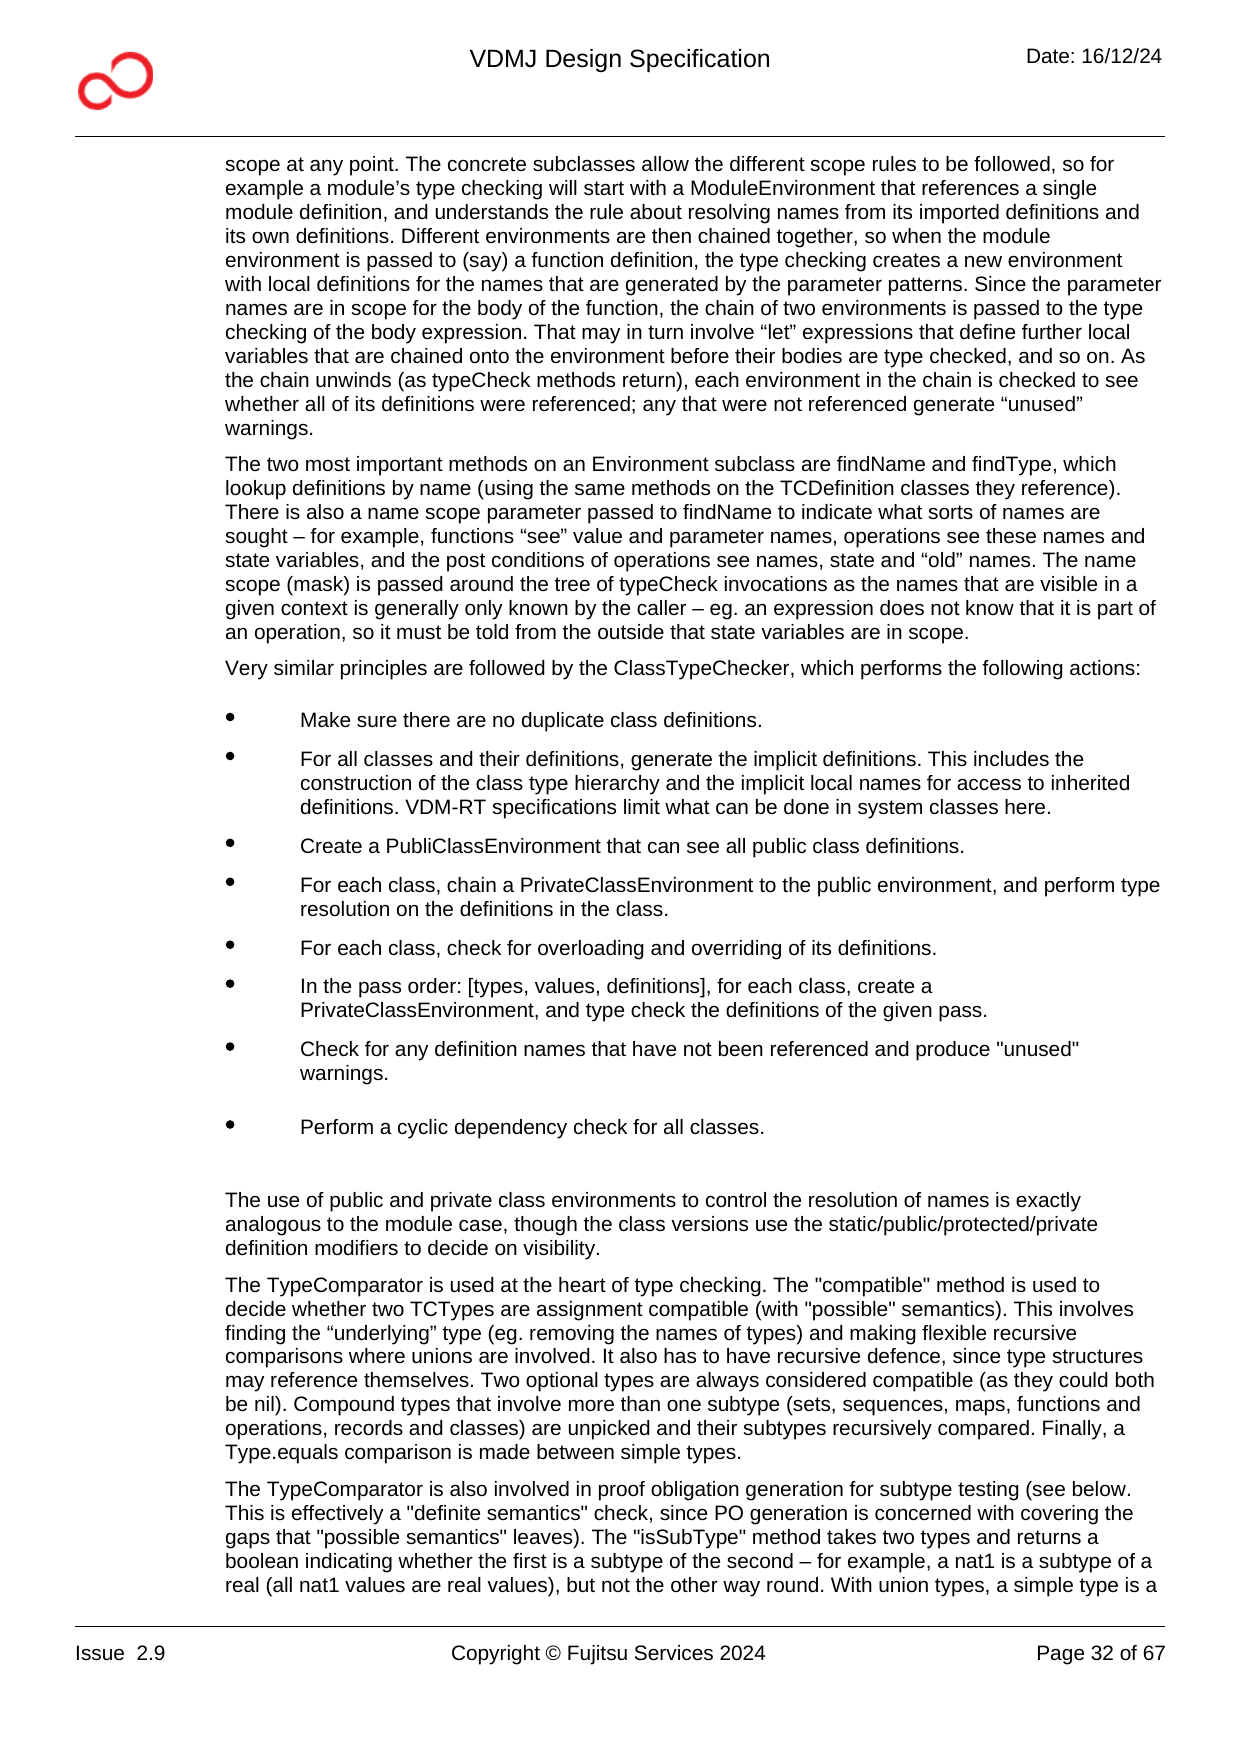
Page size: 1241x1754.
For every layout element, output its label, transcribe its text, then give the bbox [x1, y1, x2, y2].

picture [78, 44, 153, 120]
text Very similar principles are followed by the ClassTypeChecker, which performs the following actions: [225, 657, 1165, 681]
text scope at any point. The concrete subclasses allow the different scope rules to be followed, so for example a module’s type checking will start with a ModuleEnvironment that references a single module definition, and understands the rule about resolving names from its imported definitions and its own definitions. Different environments are then chained together, so when the module environment is passed to (say) a function definition, the type checking creates a new environment with local definitions for the names that are generated by the parameter patterns. Since the parameter names are in scope for the body of the function, the chain of two environments is passed to the type checking of the body expression. That may in turn involve “let” expressions that define further local variables that are chained onto the environment before their bodies are type checked, and so on. As the chain unwinds (as typeCheck methods return), each environment in the chain is checked to see whether all of its definitions were referenced; any that were not referenced generate “unused” warnings. [225, 152, 1165, 440]
list Perform a cyclic dependency check for all classes. [225, 1116, 1165, 1139]
text The TypeComparator is used at the heart of type checking. The "compatible" method is used to decide whether two TCTypes are assignment compatible (with "possible" semantics). This involves finding the “underlying” type (eg. removing the names of types) and making flexible recursive comparisons where unions are involved. It also has to have recursive defence, since type structures may reference themselves. Two optional types are always considered compatible (as they could both be nil). Compound types that involve more than one subtype (sets, sequences, maps, functions and operations, records and classes) are unpicked and their subtypes recursively compared. Finally, a Type.equals comparison is made between simple types. [225, 1273, 1165, 1464]
list For all classes and their definitions, generate the implicit definitions. This includes the construction of the class type hierarchy and the implicit local names for access to inherited definitions. VDM-RT specifications limit what can be done in system classes here. [225, 747, 1165, 819]
text The use of public and private class environments to control the resolution of names is exactly analogous to the module case, though the class versions use the static/public/protected/private definition modifiers to decide on visibility. [225, 1188, 1165, 1260]
list For each class, check for overloading and overriding of its definitions. [225, 936, 1165, 960]
list For each class, chain a PrivateClassEnvironment to the public environment, and perform type resolution on the definitions in the class. [225, 873, 1165, 921]
list Create a PubliClassEnvironment that can see all public class definitions. [225, 834, 1165, 858]
list Check for any definition names that have not been referenced and produce "unused" warnings. [225, 1038, 1165, 1086]
list In the pass order: [types, values, definitions], for each class, create a PrivateClassEnvironment, and type check the definitions of the given pass. [225, 975, 1165, 1023]
text The TypeComparator is also involved in proof obligation generation for subtype testing (see below. This is effectively a "definite semantics" check, since PO generation is concerned with covering the gaps that "possible semantics" leaves). The "isSubType" method takes two types and returns a boolean indicating whether the first is a subtype of the second – for example, a nat1 is a subtype of a real (all nat1 values are real values), but not the other way round. With union types, a simple type is a [225, 1477, 1165, 1597]
text The two most important methods on an Environment subclass are findName and findType, which lookup definitions by name (using the same methods on the TCDefinition classes they reference). There is also a name scope parameter passed to findName to indicate what sorts of names are sought – for example, functions “see” value and parameter names, operations see these names and state variables, and the post conditions of operations see names, state and “old” names. The name scope (mask) is passed around the tree of typeCheck invocations as the names that are visible in a given context is generally only known by the caller – eg. an expression does not know that it is part of an operation, so it must be told from the outside that state variables are in scope. [225, 452, 1165, 644]
list Make sure there are no duplicate class definitions. [225, 708, 1165, 732]
